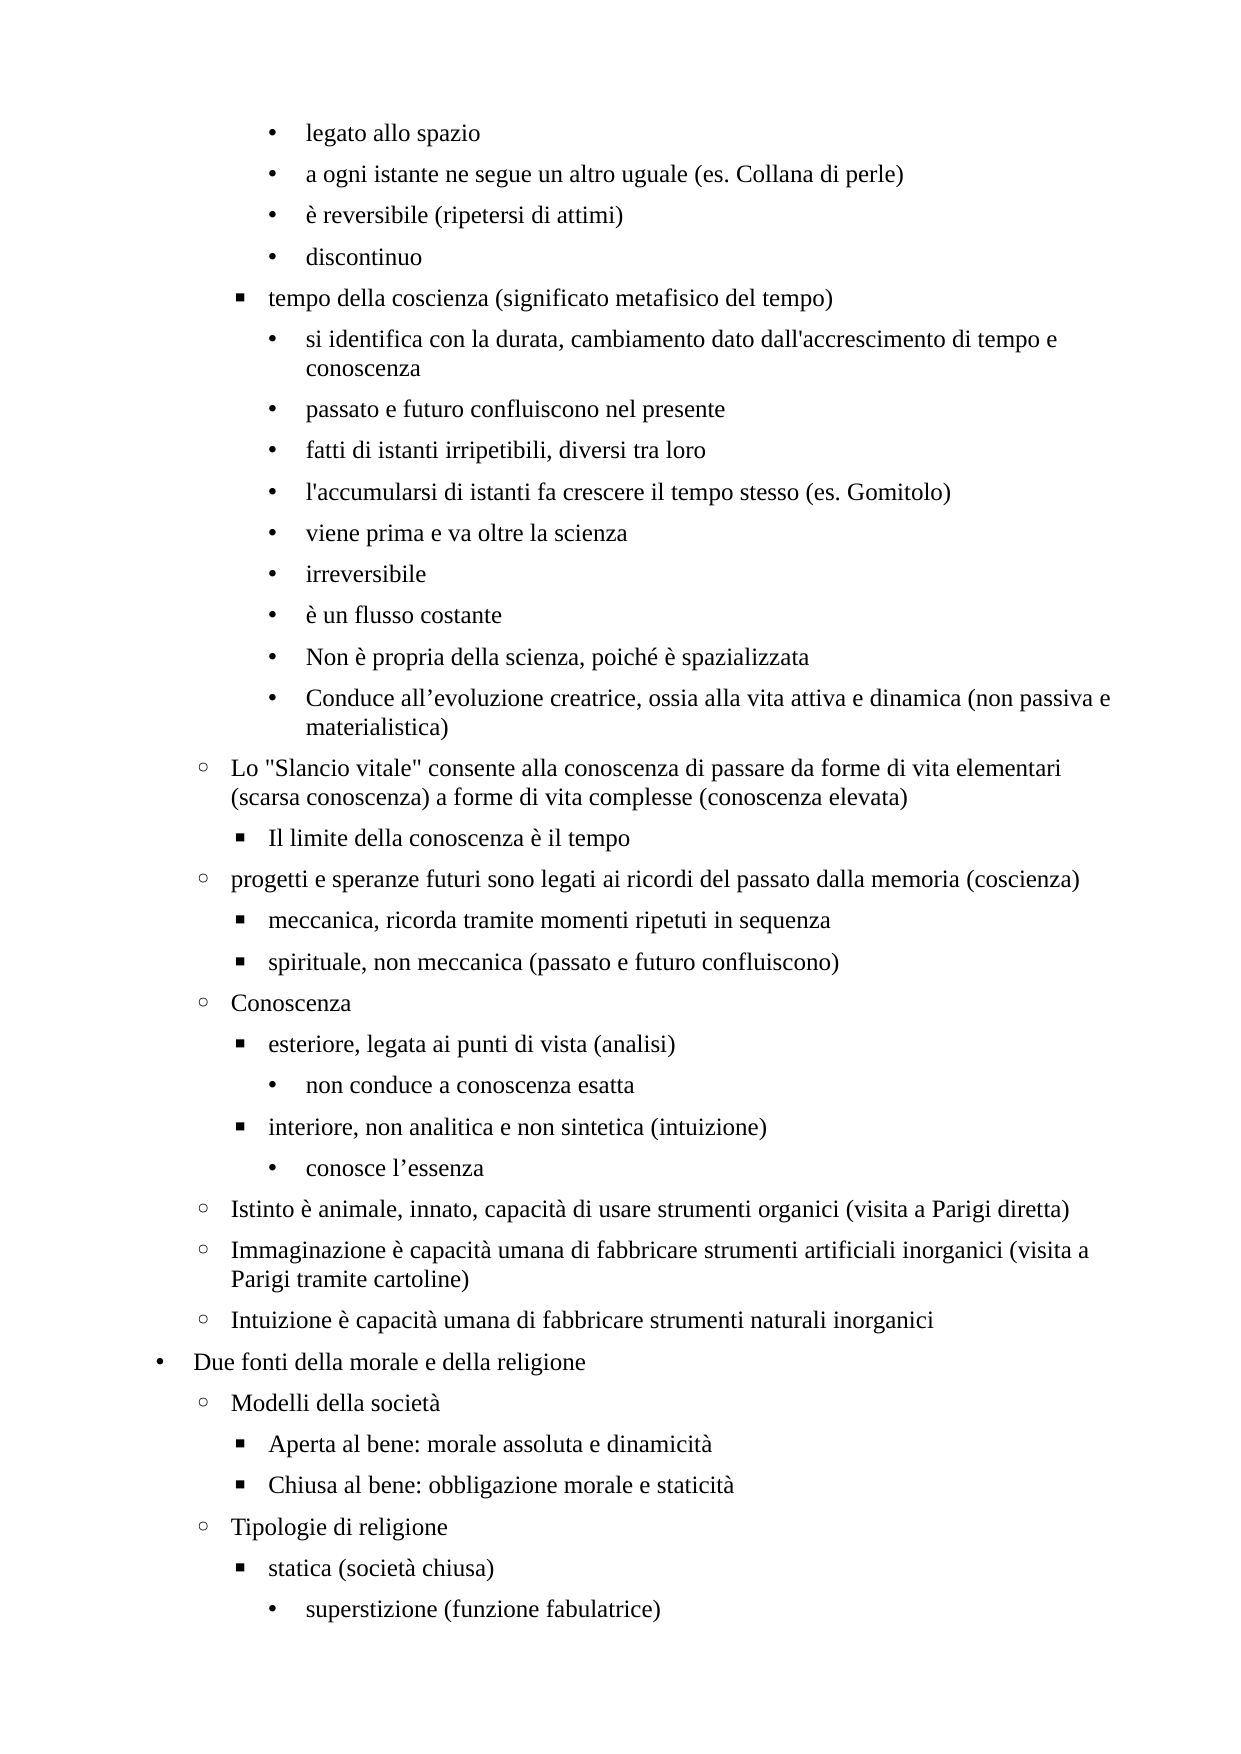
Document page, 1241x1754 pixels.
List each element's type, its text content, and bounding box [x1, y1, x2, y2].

list discontinuo [268, 242, 1122, 271]
list Intuizione è capacità umana di fabbricare strumenti naturali inorganici [193, 1306, 1122, 1334]
list irreversibile [268, 559, 1122, 588]
list fatti di istanti irripetibili, diversi tra loro [268, 436, 1122, 464]
list a ogni istante ne segue un altro uguale (es. Collana di perle) [268, 159, 1122, 188]
list Due fonti della morale e della religione [156, 1347, 1122, 1376]
list si identifica con la durata, cambiamento dato dall'accrescimento di tempo e conoscenza [268, 324, 1122, 382]
list spirituale, non meccanica (passato e futuro confluiscono) [231, 947, 1122, 976]
list Conduce all’evoluzione creatrice, ossia alla vita attiva e dinamica (non passiva e materialistica) [268, 683, 1122, 741]
list passato e futuro confluiscono nel presente [268, 394, 1122, 423]
list progetti e speranze futuri sono legati ai ricordi del passato dalla memoria (coscienza) [193, 864, 1122, 893]
list statica (società chiusa) [231, 1553, 1122, 1582]
list Aperta al bene: morale assoluta e dinamicità [231, 1429, 1122, 1458]
list Lo "Slancio vitale" consente alla conoscenza di passare da forme di vita elementari (scarsa conoscenza) a forme di vita complesse (conoscenza elevata) [193, 753, 1122, 811]
list Tipologie di religione [193, 1512, 1122, 1541]
list l'accumularsi di istanti fa crescere il tempo stesso (es. Gomitolo) [268, 477, 1122, 506]
list Immaginazione è capacità umana di fabbricare strumenti artificiali inorganici (visita a Parigi tramite cartoline) [193, 1236, 1122, 1293]
list legato allo spazio [268, 118, 1122, 147]
list Il limite della conoscenza è il tempo [231, 823, 1122, 852]
list conosce l’essenza [268, 1153, 1122, 1182]
list Istinto è animale, innato, capacità di usare strumenti organici (visita a Parigi diretta) [193, 1194, 1122, 1223]
list interiore, non analitica e non sintetica (intuizione) [231, 1112, 1122, 1141]
list esteriore, legata ai punti di vista (analisi) [231, 1029, 1122, 1058]
list è un flusso costante [268, 601, 1122, 629]
list Chiusa al bene: obbligazione morale e staticità [231, 1471, 1122, 1499]
list Modelli della società [193, 1388, 1122, 1417]
list non conduce a conoscenza esatta [268, 1071, 1122, 1099]
list superstizione (funzione fabulatrice) [268, 1594, 1122, 1623]
list è reversibile (ripetersi di attimi) [268, 201, 1122, 229]
list Conoscenza [193, 988, 1122, 1017]
list viene prima e va oltre la scienza [268, 518, 1122, 547]
list tempo della coscienza (significato metafisico del tempo) [231, 283, 1122, 312]
list Non è propria della scienza, poiché è spazializzata [268, 642, 1122, 671]
list meccanica, ricorda tramite momenti ripetuti in sequenza [231, 906, 1122, 934]
